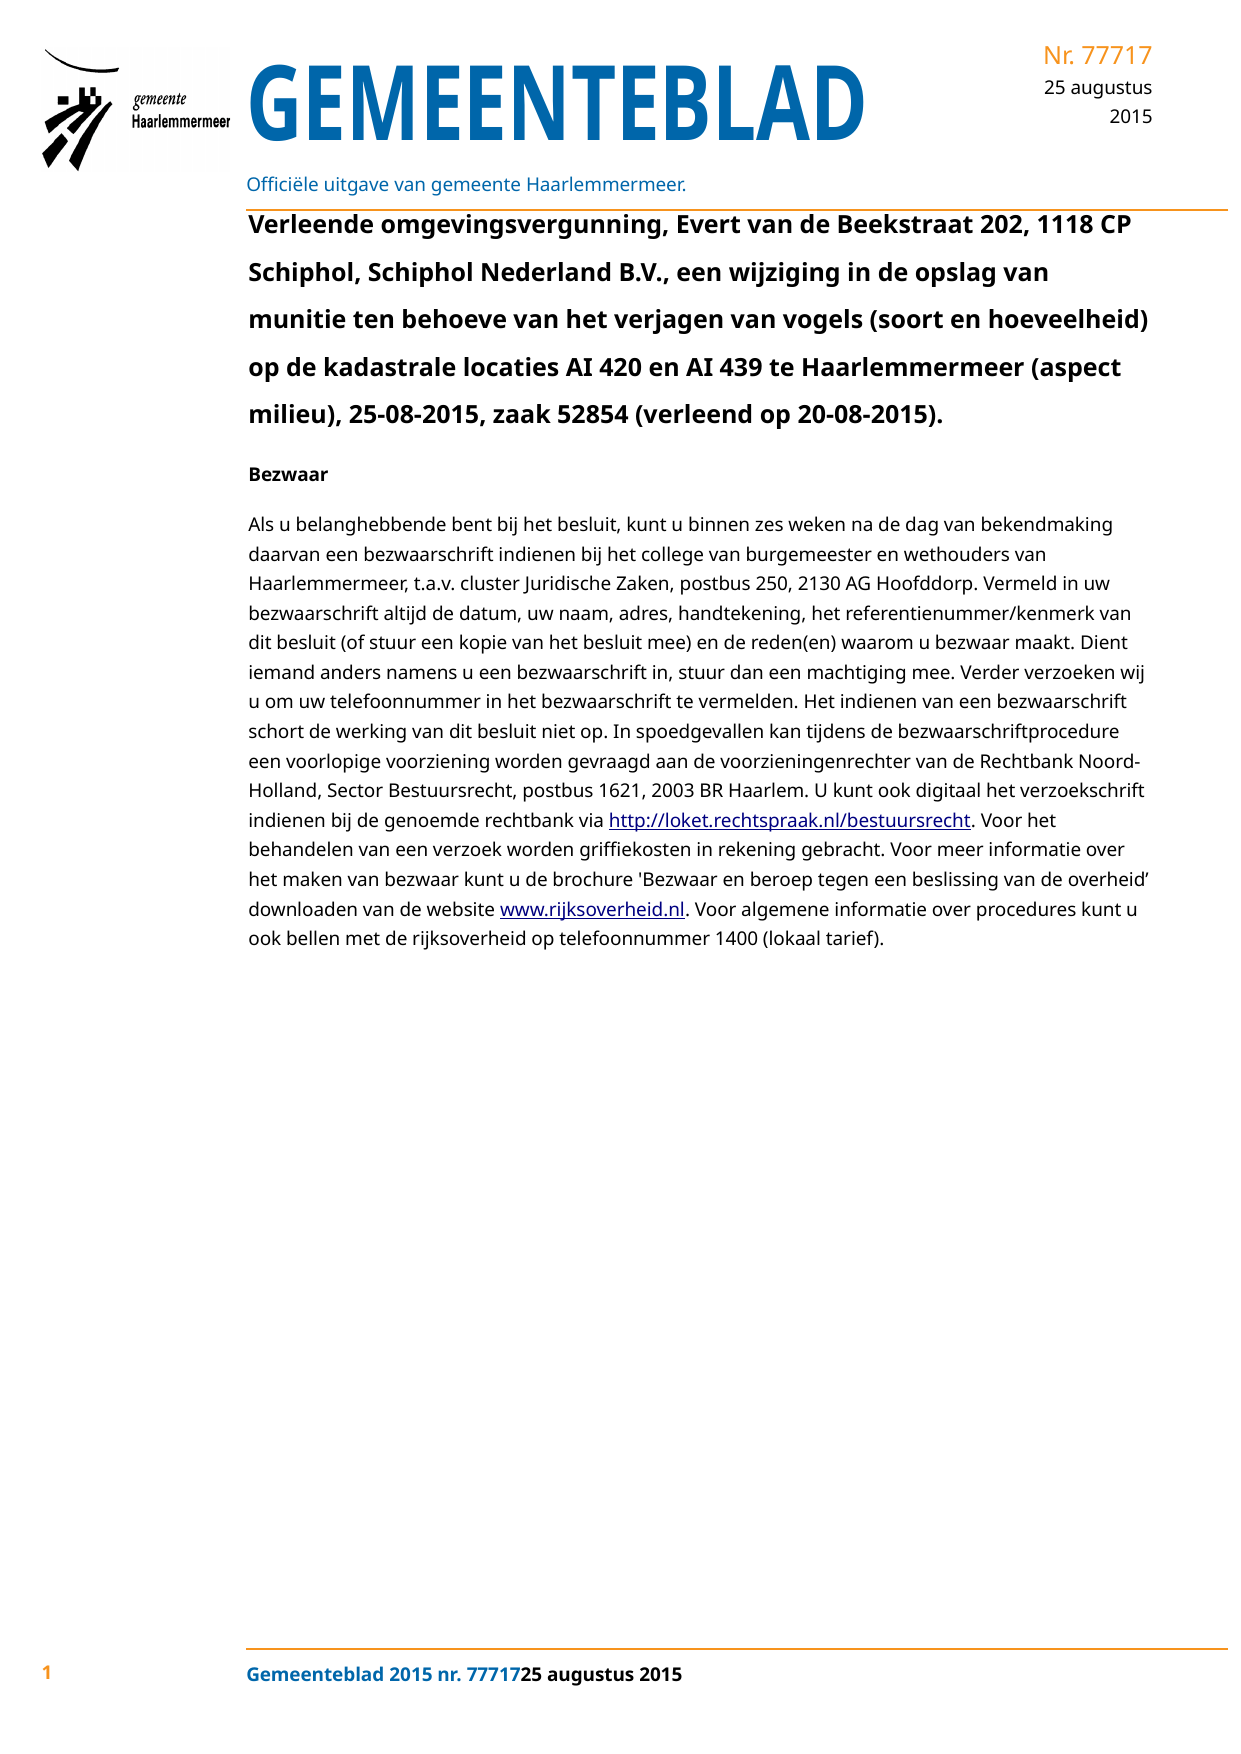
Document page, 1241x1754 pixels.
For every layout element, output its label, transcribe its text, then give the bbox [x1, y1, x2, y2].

text Als u belanghebbende bent bij het besluit, kunt u binnen zes weken na de dag van bekendmaking daarvan een bezwaarschrift indienen bij het college van burgemeester en wethouders van Haarlemmermeer, t.a.v. cluster Juridische Zaken, postbus 250, 2130 AG Hoofddorp. Vermeld in uw bezwaarschrift altijd de datum, uw naam, adres, handtekening, het referentienummer/kenmerk van dit besluit (of stuur een kopie van het besluit mee) en de reden(en) waarom u bezwaar maakt. Dient iemand anders namens u een bezwaarschrift in, stuur dan een machtiging mee. Verder verzoeken wij u om uw telefoonnummer in het bezwaarschrift te vermelden. Het indienen van een bezwaarschrift schort de werking van dit besluit niet op. In spoedgevallen kan tijdens de bezwaarschriftprocedure een voorlopige voorziening worden gevraagd aan de voorzieningenrechter van de Rechtbank Noord-Holland, Sector Bestuursrecht, postbus 1621, 2003 BR Haarlem. U kunt ook digitaal het verzoekschrift indienen bij de genoemde rechtbank via http://loket.rechtspraak.nl/bestuursrecht. Voor het behandelen van een verzoek worden griffiekosten in rekening gebracht. Voor meer informatie over het maken van bezwaar kunt u de brochure 'Bezwaar en beroep tegen een beslissing van de overheid’ downloaden van de website www.rijksoverheid.nl. Voor algemene informatie over procedures kunt u ook bellen met de rijksoverheid op telefoonnummer 1400 (lokaal tarief). [248, 511, 1152, 951]
picture [41, 47, 231, 172]
text Verleende omgevingsvergunning, Evert van de Beekstraat 202, 1118 CP Schiphol, Schiphol Nederland B.V., een wijziging in de opslag van munitie ten behoeve van het verjagen van vogels (soort en hoeveelheid) op de kadastrale locaties AI 420 en AI 439 te Haarlemmermeer (aspect milieu), 25-08-2015, zaak 52854 (verleend op 20-08-2015). [248, 211, 1152, 431]
text Bezwaar [248, 461, 1152, 486]
